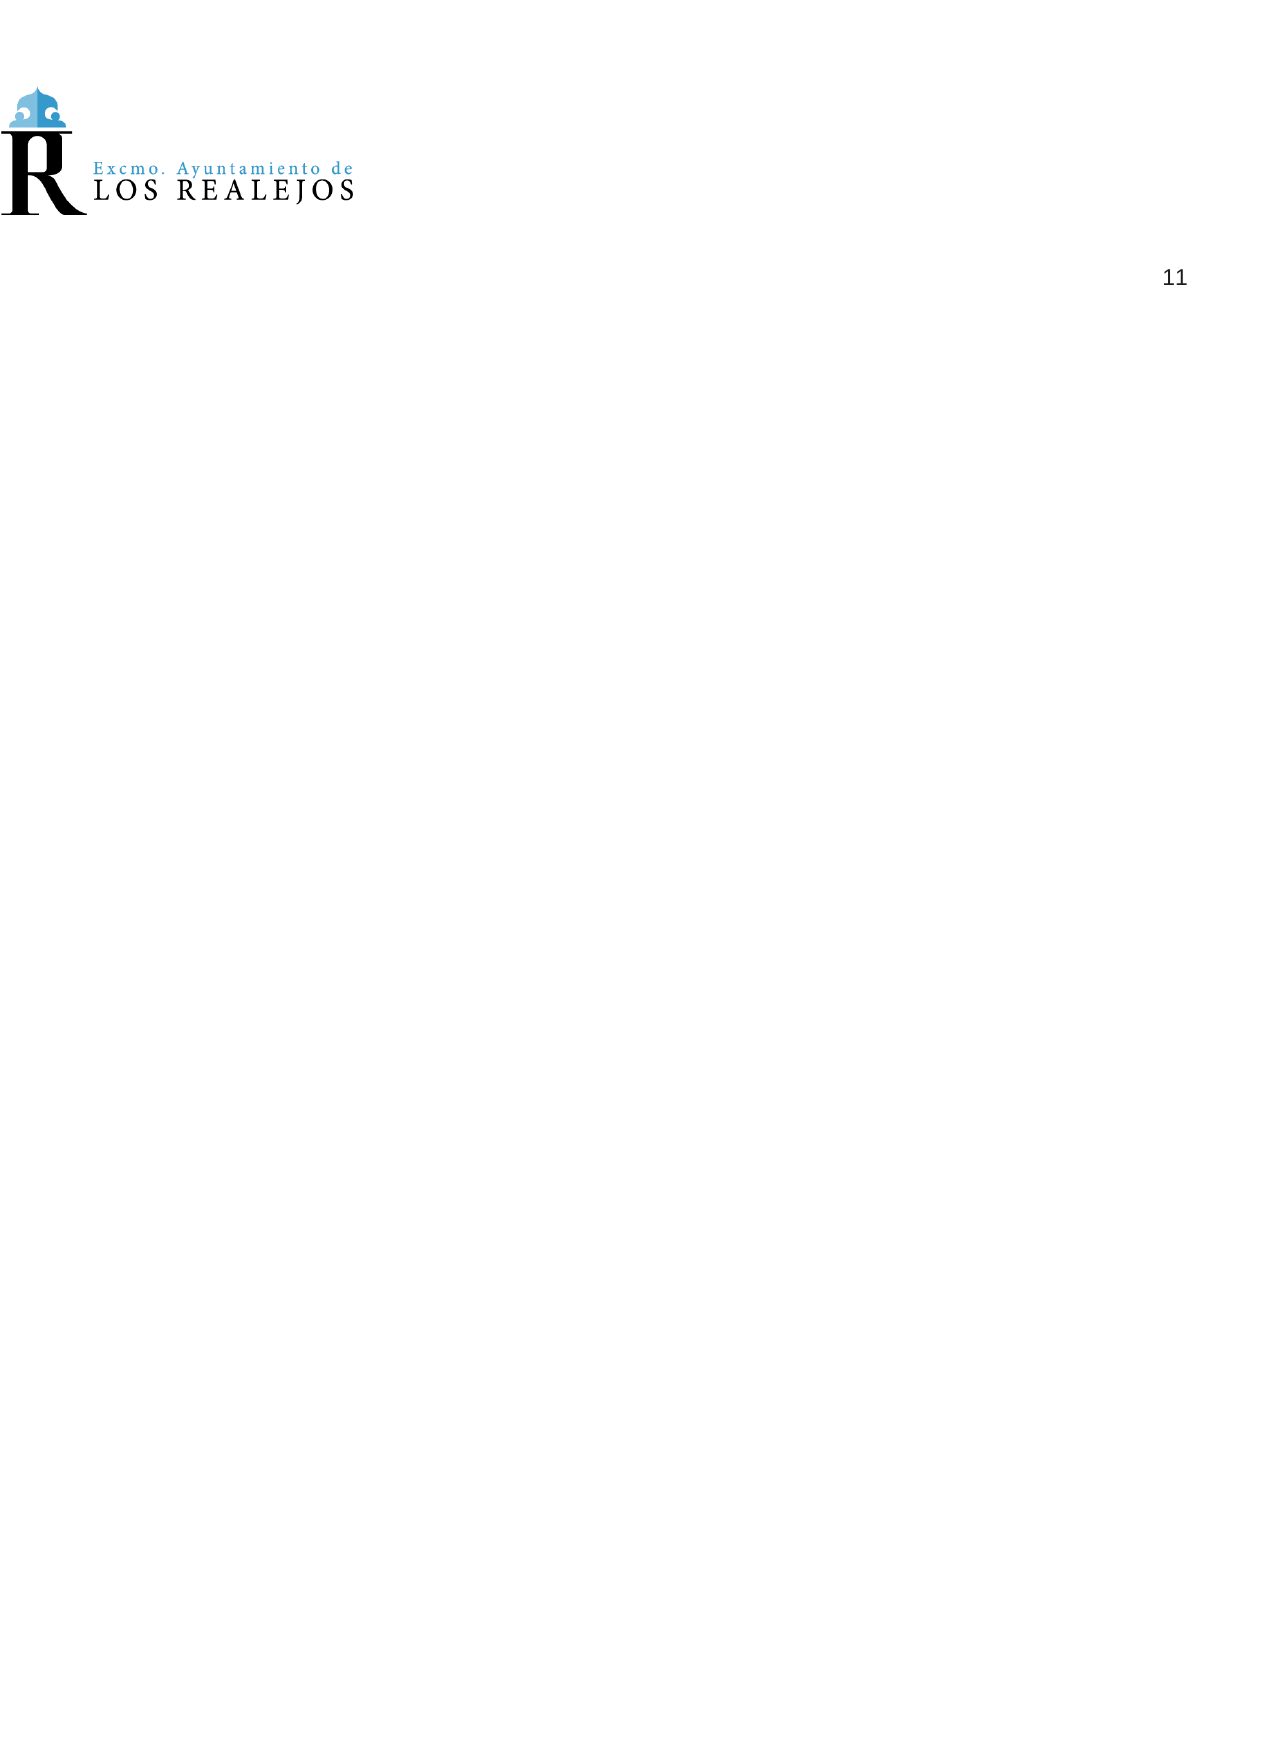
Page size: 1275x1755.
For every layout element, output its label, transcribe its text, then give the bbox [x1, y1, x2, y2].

text 11 [0, 264, 1187, 290]
